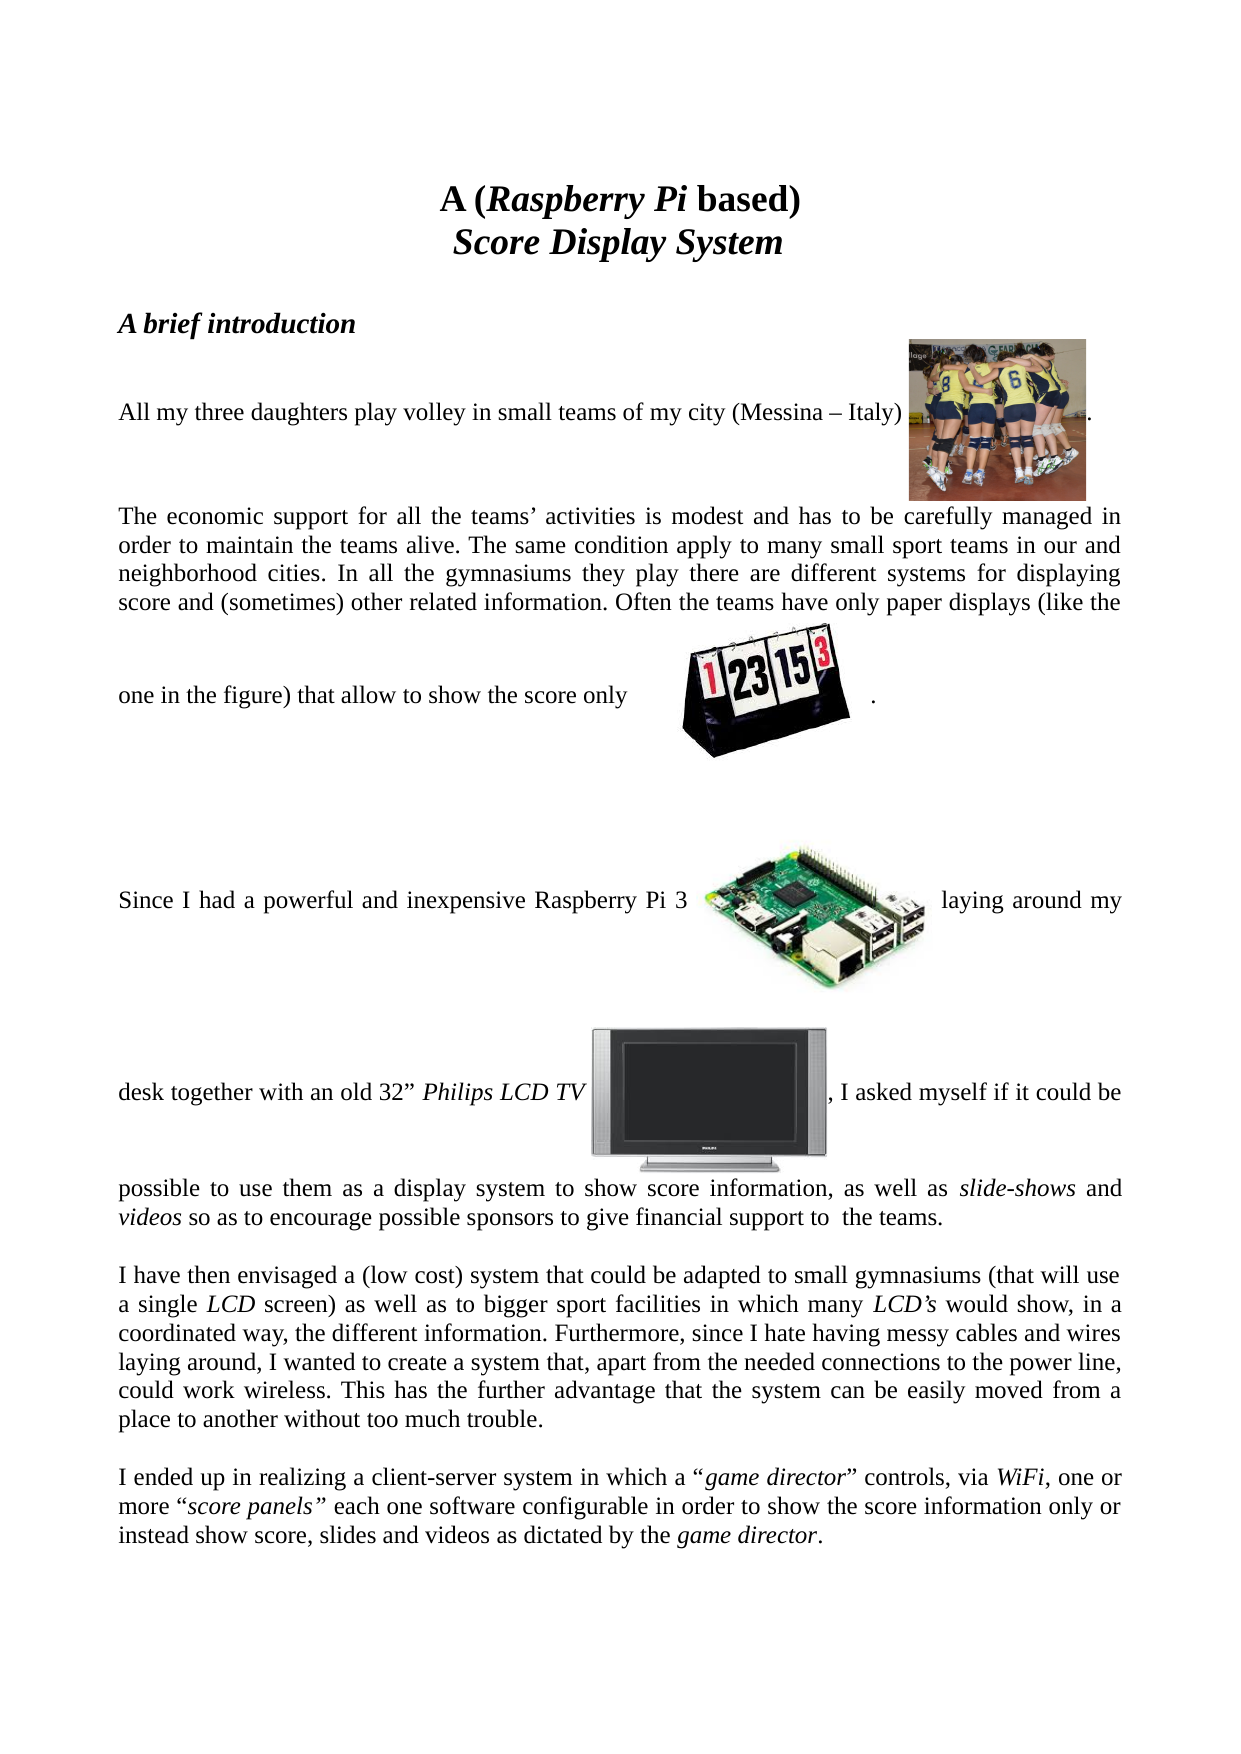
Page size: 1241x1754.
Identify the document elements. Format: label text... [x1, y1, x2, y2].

text Since I had a powerful and inexpensive Raspberry Pi 3 laying around my desk together with an old 32” Philips LCD TV , I asked myself if it could be possible to use them as a display system to show score information, as well as slide-shows and videos so as to encourage possible sponsors to give financial support to the teams. [118, 791, 1122, 1231]
text I ended up in realizing a client-server system in which a “game director” controls, via WiFi, one or more “score panels” each one software configurable in order to show the score information only or instead show score, slides and videos as dictated by the game director. [118, 1462, 1122, 1549]
text . [994, 339, 1122, 501]
text Score Display System [118, 219, 1122, 263]
text All my three daughters play volley in small teams of my city (Messina – Italy) [118, 339, 938, 501]
text The economic support for all the teams’ activities is modest and has to be carefully managed in order to maintain the teams alive. The same condition apply to many small sport teams in our and neighborhood cities. In all the gymnasiums they play there are different systems for displaying score and (sometimes) other related information. Often the teams have only paper displays (like the one in the figure) that allow to show the score only . [118, 501, 1122, 791]
picture [591, 616, 933, 1174]
text I have then envisaged a (low cost) system that could be adapted to small gymnasiums (that will use a single LCD screen) as well as to bigger sport facilities in which many LCD’s would show, in a coordinated way, the different information. Furthermore, since I hate having messy cables and wires laying around, I wanted to create a system that, apart from the needed connections to the power line, could work wireless. This has the further advantage that the system can be easily moved from a place to another without too much trouble. [118, 1261, 1122, 1433]
text A brief introduction [118, 306, 1122, 339]
text A (Raspberry Pi based) [118, 176, 1122, 219]
picture [938, 339, 994, 501]
